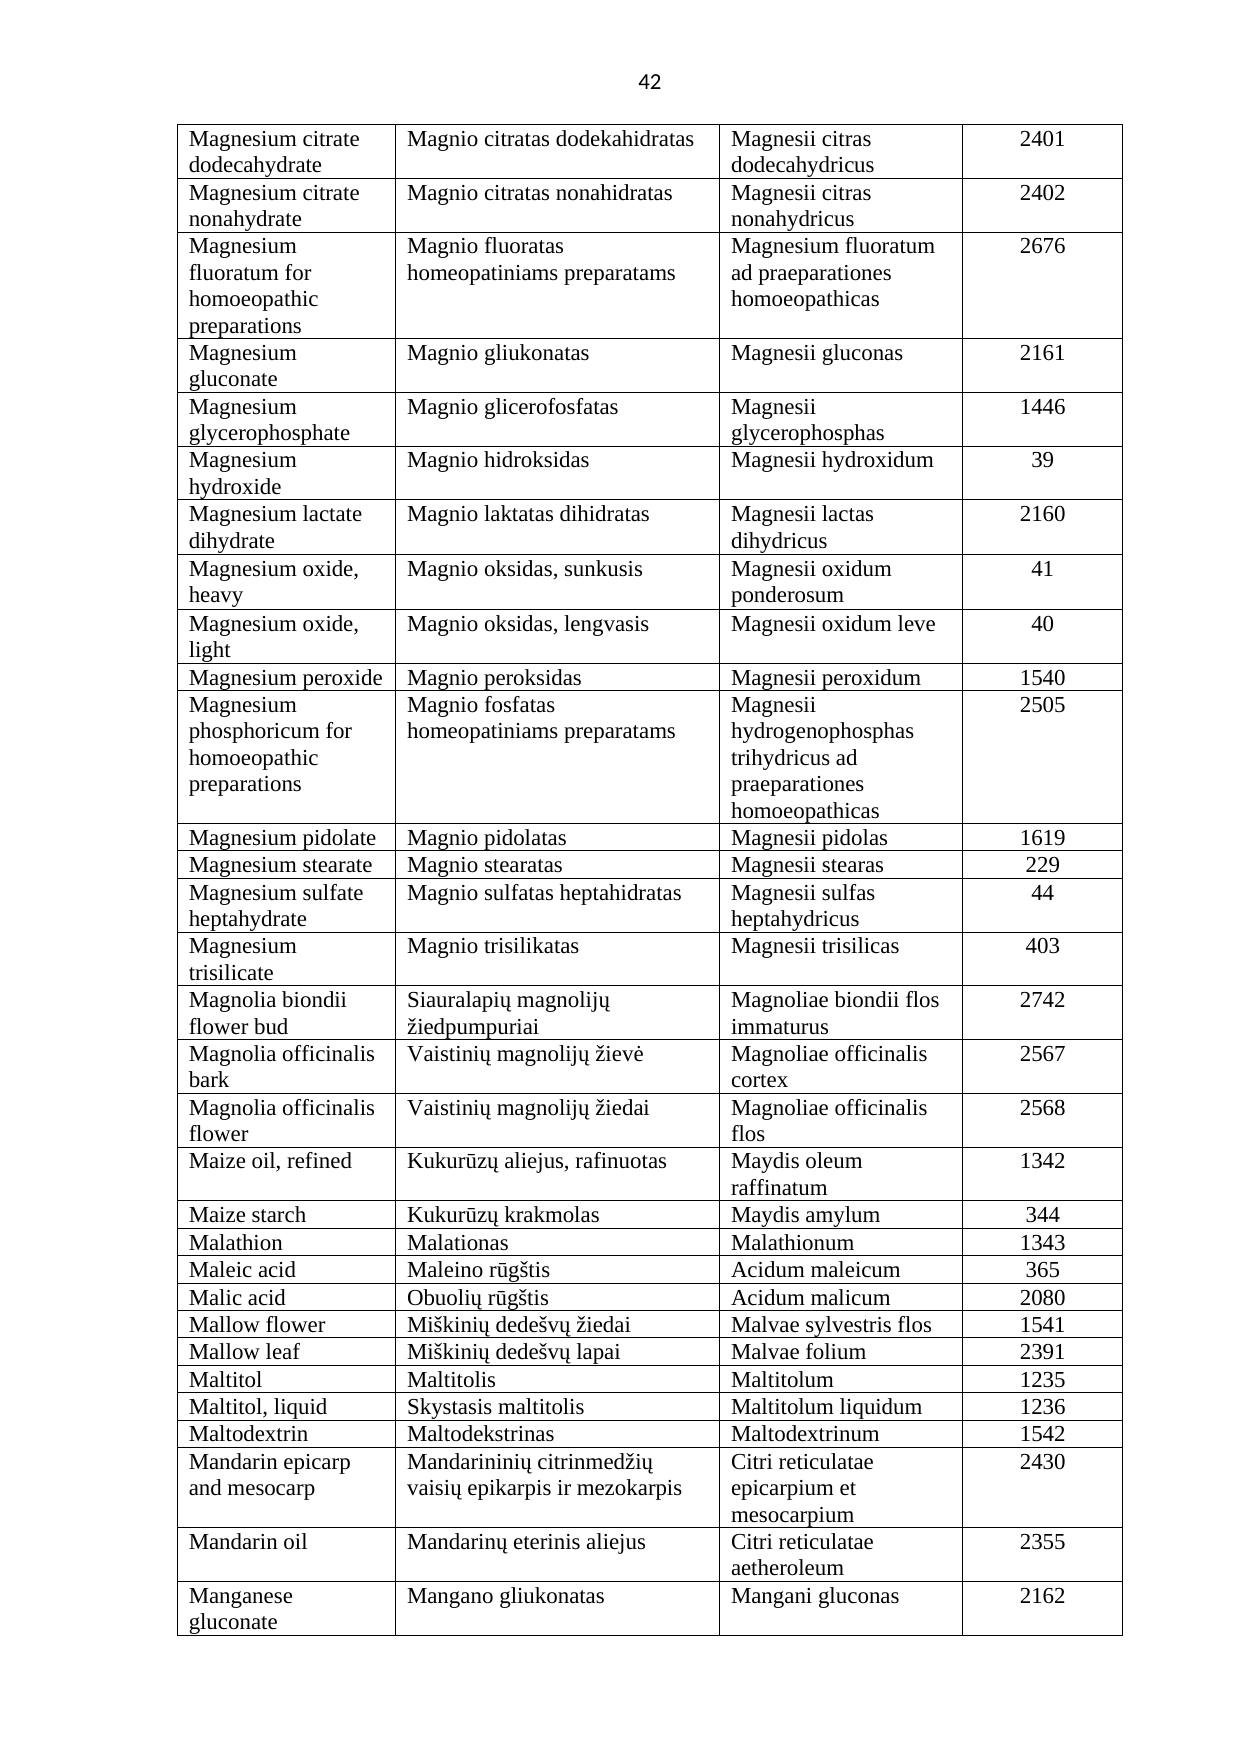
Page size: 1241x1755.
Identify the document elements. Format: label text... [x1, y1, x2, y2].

table_cell Magnesium gluconate [178, 339, 395, 392]
table_cell Miškinių dedešvų lapai [396, 1338, 719, 1365]
table_cell Magnesium oxide, light [178, 610, 395, 663]
table_cell Magnesium fluoratum for homoeopathic preparations [178, 233, 395, 338]
table_cell 39 [963, 447, 1122, 499]
table_cell 2568 [963, 1094, 1122, 1147]
table_cell Citri reticulatae aetheroleum [720, 1528, 962, 1581]
table_cell 2401 [963, 125, 1122, 178]
table_cell 1343 [963, 1229, 1122, 1255]
table_cell 1619 [963, 824, 1122, 850]
table_cell Magnolia officinalis flower [178, 1094, 395, 1147]
table_cell 2676 [963, 233, 1122, 338]
table_cell Magnoliae officinalis flos [720, 1094, 962, 1147]
table_cell Magnesii pidolas [720, 824, 962, 850]
table_cell Mandarin epicarp and mesocarp [178, 1448, 395, 1527]
table_cell 2567 [963, 1040, 1122, 1093]
table_cell Maize starch [178, 1201, 395, 1228]
table_cell Mandarin oil [178, 1528, 395, 1581]
table_cell 2391 [963, 1338, 1122, 1365]
table_cell Maltitolum liquidum [720, 1393, 962, 1419]
table_cell 2505 [963, 691, 1122, 823]
table_cell 1235 [963, 1366, 1122, 1392]
table_cell 1446 [963, 393, 1122, 446]
table_cell Magnio fosfatas homeopatiniams preparatams [396, 691, 719, 823]
table_cell Magnesii sulfas heptahydricus [720, 879, 962, 932]
table_cell Magnio oksidas, sunkusis [396, 555, 719, 609]
table_cell 2160 [963, 500, 1122, 554]
table_cell 1541 [963, 1311, 1122, 1337]
table_cell 1540 [963, 664, 1122, 690]
table_cell 1542 [963, 1421, 1122, 1447]
table_cell 41 [963, 555, 1122, 609]
table_cell Magnio laktatas dihidratas [396, 500, 719, 554]
table_cell Magnesii hydroxidum [720, 447, 962, 499]
table_cell Maltitolum [720, 1366, 962, 1392]
table_cell Maltodekstrinas [396, 1421, 719, 1447]
table_cell Magnesii trisilicas [720, 933, 962, 985]
table_cell Magnesii oxidum ponderosum [720, 555, 962, 609]
table_cell Magnio pidolatas [396, 824, 719, 850]
table_cell Mangani gluconas [720, 1582, 962, 1634]
table_cell Maize oil, refined [178, 1148, 395, 1200]
table_cell Malvae folium [720, 1338, 962, 1365]
table_cell Magnio trisilikatas [396, 933, 719, 985]
table_cell Siauralapių magnolijų žiedpumpuriai [396, 986, 719, 1039]
table_cell Magnesii citras nonahydricus [720, 179, 962, 232]
table_cell Magnesium stearate [178, 851, 395, 878]
table_cell Kukurūzų aliejus, rafinuotas [396, 1148, 719, 1200]
table_cell Magnio glicerofosfatas [396, 393, 719, 446]
table_cell Kukurūzų krakmolas [396, 1201, 719, 1228]
table_cell Maydis amylum [720, 1201, 962, 1228]
table_cell Malathion [178, 1229, 395, 1255]
table_cell 365 [963, 1256, 1122, 1282]
table_cell 2162 [963, 1582, 1122, 1634]
table_cell 1236 [963, 1393, 1122, 1419]
table_cell Magnesium phosphoricum for homoeopathic preparations [178, 691, 395, 823]
table_cell 2430 [963, 1448, 1122, 1527]
table_cell Malic acid [178, 1284, 395, 1310]
table_cell 1342 [963, 1148, 1122, 1200]
table_cell Magnolia officinalis bark [178, 1040, 395, 1093]
table_cell 40 [963, 610, 1122, 663]
table_cell Magnoliae biondii flos immaturus [720, 986, 962, 1039]
table_cell Magnesium pidolate [178, 824, 395, 850]
table_cell Manganese gluconate [178, 1582, 395, 1634]
table_cell Mallow leaf [178, 1338, 395, 1365]
table_cell Malvae sylvestris flos [720, 1311, 962, 1337]
table_cell Vaistinių magnolijų žiedai [396, 1094, 719, 1147]
table_cell Magnio citratas dodekahidratas [396, 125, 719, 178]
table_cell Magnesium citrate nonahydrate [178, 179, 395, 232]
table_cell Magnesium hydroxide [178, 447, 395, 499]
table_cell 344 [963, 1201, 1122, 1228]
table_cell Malationas [396, 1229, 719, 1255]
table_cell Magnesii lactas dihydricus [720, 500, 962, 554]
table_cell Magnolia biondii flower bud [178, 986, 395, 1039]
table_cell Magnesium lactate dihydrate [178, 500, 395, 554]
table_cell Magnesii peroxidum [720, 664, 962, 690]
table_cell Mallow flower [178, 1311, 395, 1337]
table_cell Magnio gliukonatas [396, 339, 719, 392]
table_cell Magnesii citras dodecahydricus [720, 125, 962, 178]
table_cell Magnesium trisilicate [178, 933, 395, 985]
table_cell Malathionum [720, 1229, 962, 1255]
table_cell Magnesium fluoratum ad praeparationes homoeopathicas [720, 233, 962, 338]
table_cell Mandarininių citrinmedžių vaisių epikarpis ir mezokarpis [396, 1448, 719, 1527]
table_cell Magnesii stearas [720, 851, 962, 878]
table_cell Magnesii gluconas [720, 339, 962, 392]
table_cell Magnio stearatas [396, 851, 719, 878]
table_cell Mandarinų eterinis aliejus [396, 1528, 719, 1581]
table_cell Maltodextrin [178, 1421, 395, 1447]
table_cell Magnio sulfatas heptahidratas [396, 879, 719, 932]
table_cell Magnesii glycerophosphas [720, 393, 962, 446]
table_cell Obuolių rūgštis [396, 1284, 719, 1310]
table_cell Magnoliae officinalis cortex [720, 1040, 962, 1093]
table_cell Magnesium oxide, heavy [178, 555, 395, 609]
table_cell Vaistinių magnolijų žievė [396, 1040, 719, 1093]
table_cell Magnio oksidas, lengvasis [396, 610, 719, 663]
table_cell Acidum malicum [720, 1284, 962, 1310]
table_cell Magnesium glycerophosphate [178, 393, 395, 446]
table_cell Magnio fluoratas homeopatiniams preparatams [396, 233, 719, 338]
table_cell Mangano gliukonatas [396, 1582, 719, 1634]
table_cell 2742 [963, 986, 1122, 1039]
table_cell 403 [963, 933, 1122, 985]
table_cell Skystasis maltitolis [396, 1393, 719, 1419]
table_cell 44 [963, 879, 1122, 932]
table_cell 2402 [963, 179, 1122, 232]
table_cell Maltitol, liquid [178, 1393, 395, 1419]
table_cell Acidum maleicum [720, 1256, 962, 1282]
table_cell Miškinių dedešvų žiedai [396, 1311, 719, 1337]
table_cell Magnio hidroksidas [396, 447, 719, 499]
table_cell 229 [963, 851, 1122, 878]
table_cell Magnesium citrate dodecahydrate [178, 125, 395, 178]
table_cell Magnesium sulfate heptahydrate [178, 879, 395, 932]
table_cell Magnesii oxidum leve [720, 610, 962, 663]
table_cell Magnesium peroxide [178, 664, 395, 690]
table_cell Maltodextrinum [720, 1421, 962, 1447]
table_cell Maleic acid [178, 1256, 395, 1282]
table_cell Magnio peroksidas [396, 664, 719, 690]
table_cell Magnio citratas nonahidratas [396, 179, 719, 232]
table_cell Magnesii hydrogenophosphas trihydricus ad praeparationes homoeopathicas [720, 691, 962, 823]
table_cell 2161 [963, 339, 1122, 392]
table_cell Maydis oleum raffinatum [720, 1148, 962, 1200]
table_cell 2080 [963, 1284, 1122, 1310]
table_cell Maleino rūgštis [396, 1256, 719, 1282]
table_cell Maltitolis [396, 1366, 719, 1392]
table_cell Maltitol [178, 1366, 395, 1392]
table_cell 2355 [963, 1528, 1122, 1581]
table_cell Citri reticulatae epicarpium et mesocarpium [720, 1448, 962, 1527]
